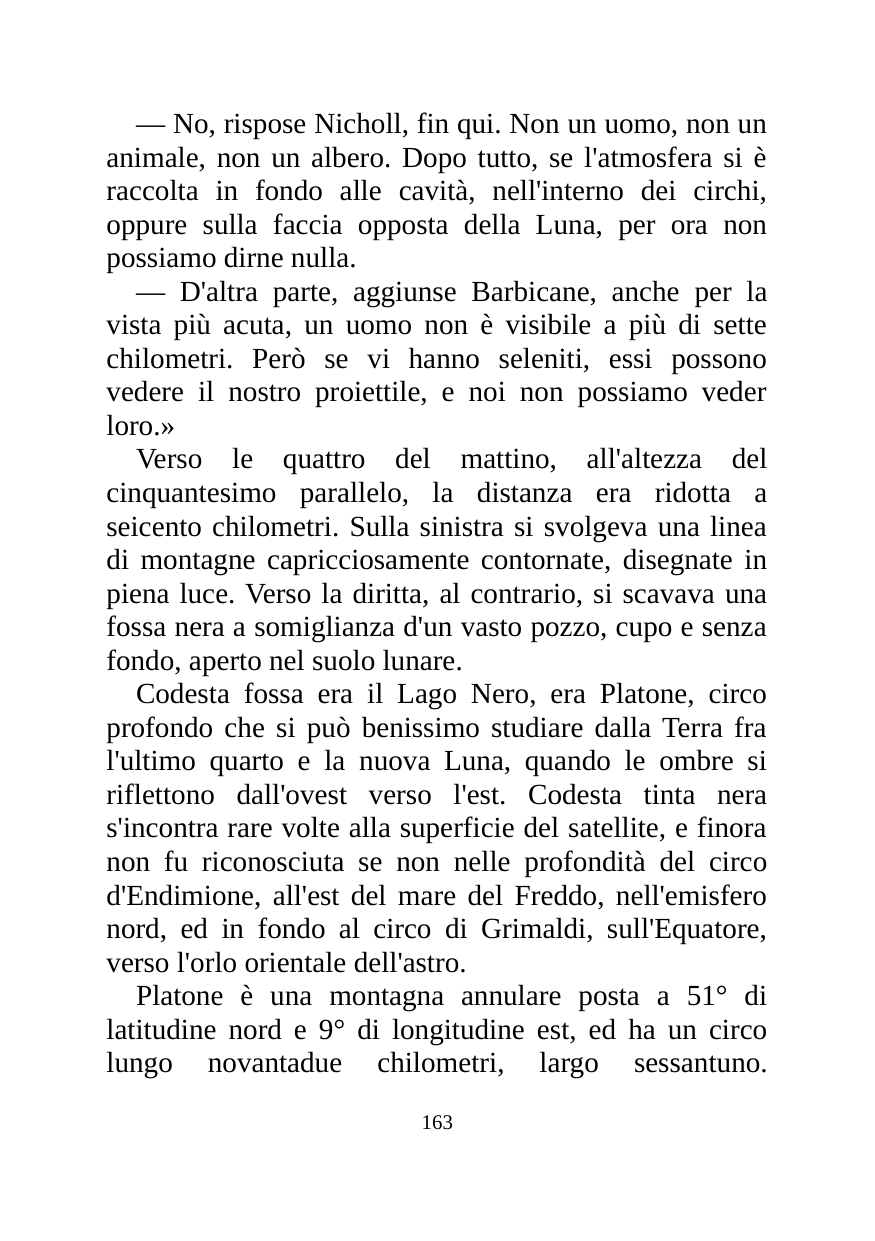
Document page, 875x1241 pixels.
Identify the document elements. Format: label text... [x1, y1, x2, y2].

text Verso le quattro del mattino, all'altezza del cinquantesimo parallelo, la distanza era ridotta a seicento chilometri. Sulla sinistra si svolgeva una linea di montagne capricciosamente contornate, disegnate in piena luce. Verso la diritta, al contrario, si scavava una fossa nera a somiglianza d'un vasto pozzo, cupo e senza fondo, aperto nel suolo lunare. [106, 442, 768, 676]
text Platone è una montagna annulare posta a 51° di latitudine nord e 9° di longitudine est, ed ha un circo lungo novantadue chilometri, largo sessantuno. [106, 978, 768, 1079]
text Codesta fossa era il Lago Nero, era Platone, circo profondo che si può benissimo studiare dalla Terra fra l'ultimo quarto e la nuova Luna, quando le ombre si riflettono dall'ovest verso l'est. Codesta tinta nera s'incontra rare volte alla superficie del satellite, e finora non fu riconosciuta se non nelle profondità del circo d'Endimione, all'est del mare del Freddo, nell'emisfero nord, ed in fondo al circo di Grimaldi, sull'Equatore, verso l'orlo orientale dell'astro. [106, 676, 768, 978]
text — No, rispose Nicholl, fin qui. Non un uomo, non un animale, non un albero. Dopo tutto, se l'atmosfera si è raccolta in fondo alle cavità, nell'interno dei circhi, oppure sulla faccia opposta della Luna, per ora non possiamo dirne nulla. [106, 106, 768, 274]
text — D'altra parte, aggiunse Barbicane, anche per la vista più acuta, un uomo non è visibile a più di sette chilometri. Però se vi hanno seleniti, essi possono vedere il nostro proiettile, e noi non possiamo veder loro.» [106, 274, 768, 442]
